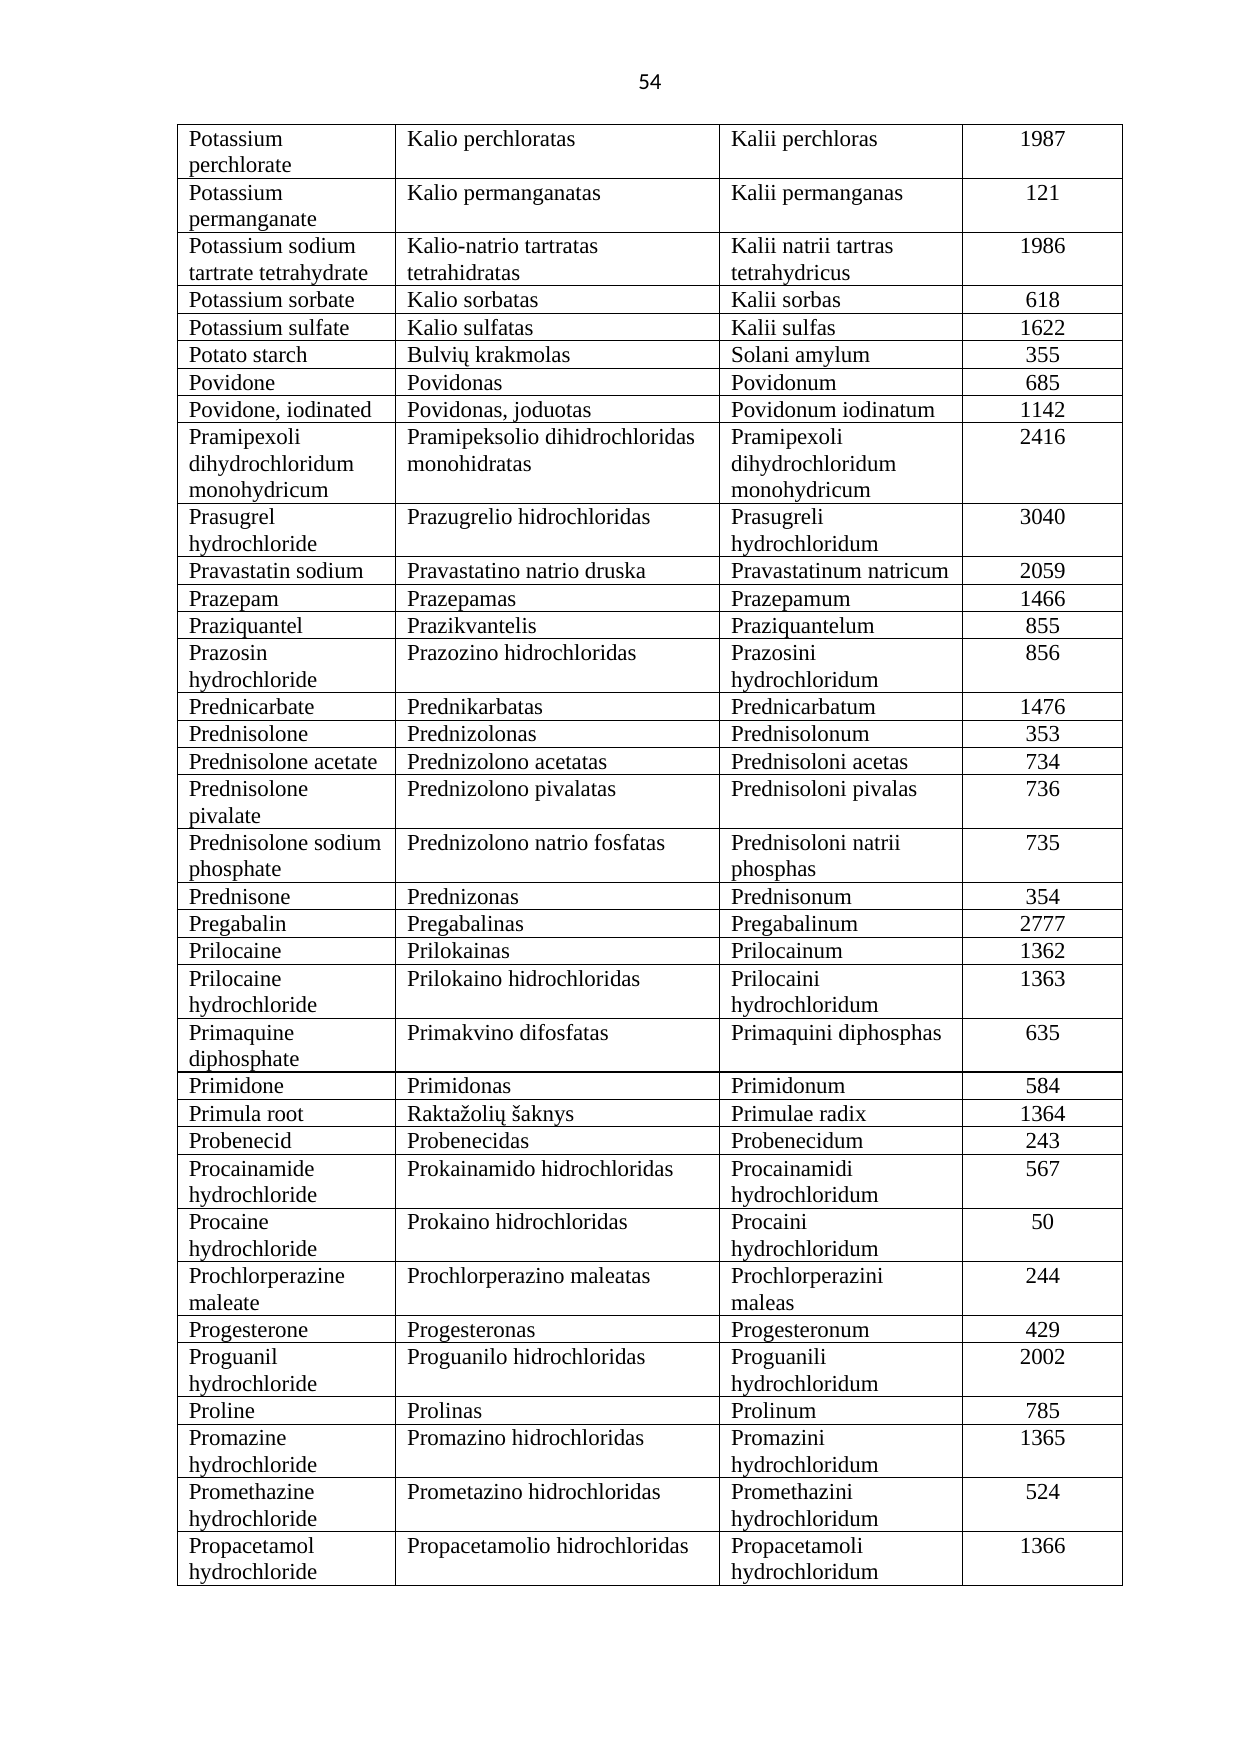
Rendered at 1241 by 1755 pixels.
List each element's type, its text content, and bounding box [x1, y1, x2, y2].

table_cell Prochlorperazine maleate [178, 1262, 395, 1315]
table_cell Propacetamol hydrochloride [178, 1532, 395, 1585]
table_cell Prochlorperazino maleatas [396, 1262, 719, 1315]
table_cell Praziquantel [178, 612, 395, 638]
table_cell Prazepam [178, 585, 395, 611]
table_cell Potassium permanganate [178, 179, 395, 232]
table_cell Prilokainas [396, 938, 719, 964]
table_cell 1362 [963, 938, 1122, 964]
table_cell Prednisolone [178, 721, 395, 747]
table_cell Pregabalinum [720, 910, 962, 937]
table_cell Procaini hydrochloridum [720, 1209, 962, 1261]
table_cell Prednisone [178, 883, 395, 909]
table_cell 1364 [963, 1100, 1122, 1126]
table_cell Kalio perchloratas [396, 125, 719, 178]
table_cell Solani amylum [720, 341, 962, 367]
table_cell 2002 [963, 1343, 1122, 1396]
table_cell 2416 [963, 423, 1122, 502]
table_cell Prednisoloni acetas [720, 748, 962, 774]
table_cell Prazozino hidrochloridas [396, 639, 719, 692]
table_cell Prednisoloni pivalas [720, 775, 962, 828]
table_cell 50 [963, 1209, 1122, 1261]
table_cell Potato starch [178, 341, 395, 367]
table_cell 429 [963, 1316, 1122, 1342]
table_cell Primidonum [720, 1073, 962, 1099]
table_cell Prazugrelio hidrochloridas [396, 504, 719, 556]
table_cell Povidone, iodinated [178, 396, 395, 422]
table_cell Bulvių krakmolas [396, 341, 719, 367]
table_cell Povidonum [720, 369, 962, 395]
table_cell Prolinas [396, 1397, 719, 1423]
table_cell Procainamidi hydrochloridum [720, 1155, 962, 1207]
table_cell Pravastatin sodium [178, 557, 395, 583]
table_cell Prednisolone pivalate [178, 775, 395, 828]
table_cell 1366 [963, 1532, 1122, 1585]
table_cell Primula root [178, 1100, 395, 1126]
table_cell 354 [963, 883, 1122, 909]
table_cell Promazini hydrochloridum [720, 1425, 962, 1477]
table_cell Promethazini hydrochloridum [720, 1478, 962, 1531]
table_cell 1476 [963, 693, 1122, 719]
table_cell Kalii perchloras [720, 125, 962, 178]
table_cell Praziquantelum [720, 612, 962, 638]
table_cell Prednizonas [396, 883, 719, 909]
table_cell Primidonas [396, 1073, 719, 1099]
table_cell 1466 [963, 585, 1122, 611]
table_cell Potassium sodium tartrate tetrahydrate [178, 233, 395, 285]
table_cell Povidone [178, 369, 395, 395]
table_cell Propacetamoli hydrochloridum [720, 1532, 962, 1585]
table_cell Promazine hydrochloride [178, 1425, 395, 1477]
table_cell Pramipexoli dihydrochloridum monohydricum [720, 423, 962, 502]
table_cell 355 [963, 341, 1122, 367]
table_cell Prednikarbatas [396, 693, 719, 719]
table_cell Raktažolių šaknys [396, 1100, 719, 1126]
table_cell Kalii permanganas [720, 179, 962, 232]
table_cell Pramipexoli dihydrochloridum monohydricum [178, 423, 395, 502]
table_cell Pravastatino natrio druska [396, 557, 719, 583]
table_cell 2059 [963, 557, 1122, 583]
table_cell Prednizolonas [396, 721, 719, 747]
table_cell Kalio-natrio tartratas tetrahidratas [396, 233, 719, 285]
table_cell 121 [963, 179, 1122, 232]
table_cell 584 [963, 1073, 1122, 1099]
table_cell Prilocaine [178, 938, 395, 964]
table_cell 243 [963, 1127, 1122, 1154]
table_cell Prednisolonum [720, 721, 962, 747]
table_cell Prasugrel hydrochloride [178, 504, 395, 556]
table_cell Prednicarbate [178, 693, 395, 719]
table_cell Povidonas [396, 369, 719, 395]
table_cell Proline [178, 1397, 395, 1423]
table_cell Prednisolone acetate [178, 748, 395, 774]
table_cell Primakvino difosfatas [396, 1019, 719, 1071]
table_cell Proguanil hydrochloride [178, 1343, 395, 1396]
table_cell Proguanili hydrochloridum [720, 1343, 962, 1396]
table_cell Proguanilo hidrochloridas [396, 1343, 719, 1396]
table_cell Prednisoloni natrii phosphas [720, 829, 962, 882]
table_cell Kalio sulfatas [396, 314, 719, 340]
table_cell 1363 [963, 965, 1122, 1018]
table_cell 2777 [963, 910, 1122, 937]
table_cell 1987 [963, 125, 1122, 178]
table_cell Probenecid [178, 1127, 395, 1154]
table_cell Propacetamolio hidrochloridas [396, 1532, 719, 1585]
table_cell Prednizolono pivalatas [396, 775, 719, 828]
table_cell Prazosini hydrochloridum [720, 639, 962, 692]
table_cell Prolinum [720, 1397, 962, 1423]
table_cell Potassium sulfate [178, 314, 395, 340]
table_cell 567 [963, 1155, 1122, 1207]
table_cell Procaine hydrochloride [178, 1209, 395, 1261]
table_cell Kalii natrii tartras tetrahydricus [720, 233, 962, 285]
table_cell 685 [963, 369, 1122, 395]
table_cell 353 [963, 721, 1122, 747]
table_cell Prilocaine hydrochloride [178, 965, 395, 1018]
table_cell Progesteronum [720, 1316, 962, 1342]
table_cell Kalii sulfas [720, 314, 962, 340]
table_cell 785 [963, 1397, 1122, 1423]
table_cell Prednisonum [720, 883, 962, 909]
table_cell Povidonas, joduotas [396, 396, 719, 422]
table_cell Probenecidas [396, 1127, 719, 1154]
table_cell Kalio sorbatas [396, 286, 719, 313]
table_cell 1142 [963, 396, 1122, 422]
table_cell Primulae radix [720, 1100, 962, 1126]
table_cell Kalii sorbas [720, 286, 962, 313]
table_cell Pregabalinas [396, 910, 719, 937]
table_cell Prazosin hydrochloride [178, 639, 395, 692]
table_cell Prednizolono acetatas [396, 748, 719, 774]
table_cell Prilocainum [720, 938, 962, 964]
table_cell 244 [963, 1262, 1122, 1315]
table_cell 1986 [963, 233, 1122, 285]
table_cell Kalio permanganatas [396, 179, 719, 232]
table_cell 736 [963, 775, 1122, 828]
table_cell Potassium sorbate [178, 286, 395, 313]
table_cell Progesteronas [396, 1316, 719, 1342]
table_cell 3040 [963, 504, 1122, 556]
table_cell 856 [963, 639, 1122, 692]
table_cell 1622 [963, 314, 1122, 340]
table_cell 524 [963, 1478, 1122, 1531]
table_cell 735 [963, 829, 1122, 882]
table_cell Procainamide hydrochloride [178, 1155, 395, 1207]
table_cell Prednicarbatum [720, 693, 962, 719]
table_cell Promazino hidrochloridas [396, 1425, 719, 1477]
table_cell Pravastatinum natricum [720, 557, 962, 583]
table_cell Prasugreli hydrochloridum [720, 504, 962, 556]
table_cell Pramipeksolio dihidrochloridas monohidratas [396, 423, 719, 502]
table_cell Prokaino hidrochloridas [396, 1209, 719, 1261]
table_cell 1365 [963, 1425, 1122, 1477]
table_cell Prochlorperazini maleas [720, 1262, 962, 1315]
table_cell Pregabalin [178, 910, 395, 937]
table_cell Prazepamas [396, 585, 719, 611]
table_cell Prazikvantelis [396, 612, 719, 638]
table_cell Primaquine diphosphate [178, 1019, 395, 1071]
table_cell Progesterone [178, 1316, 395, 1342]
table_cell Prometazino hidrochloridas [396, 1478, 719, 1531]
table_cell 855 [963, 612, 1122, 638]
table_cell Prednizolono natrio fosfatas [396, 829, 719, 882]
table_cell Potassium perchlorate [178, 125, 395, 178]
table_cell Povidonum iodinatum [720, 396, 962, 422]
table_cell 618 [963, 286, 1122, 313]
table_cell Promethazine hydrochloride [178, 1478, 395, 1531]
table_cell 734 [963, 748, 1122, 774]
table_cell Prazepamum [720, 585, 962, 611]
table_cell Primidone [178, 1073, 395, 1099]
table_cell Probenecidum [720, 1127, 962, 1154]
table_cell Primaquini diphosphas [720, 1019, 962, 1071]
table_cell 635 [963, 1019, 1122, 1071]
table_cell Prokainamido hidrochloridas [396, 1155, 719, 1207]
table_cell Prednisolone sodium phosphate [178, 829, 395, 882]
table_cell Prilocaini hydrochloridum [720, 965, 962, 1018]
table_cell Prilokaino hidrochloridas [396, 965, 719, 1018]
